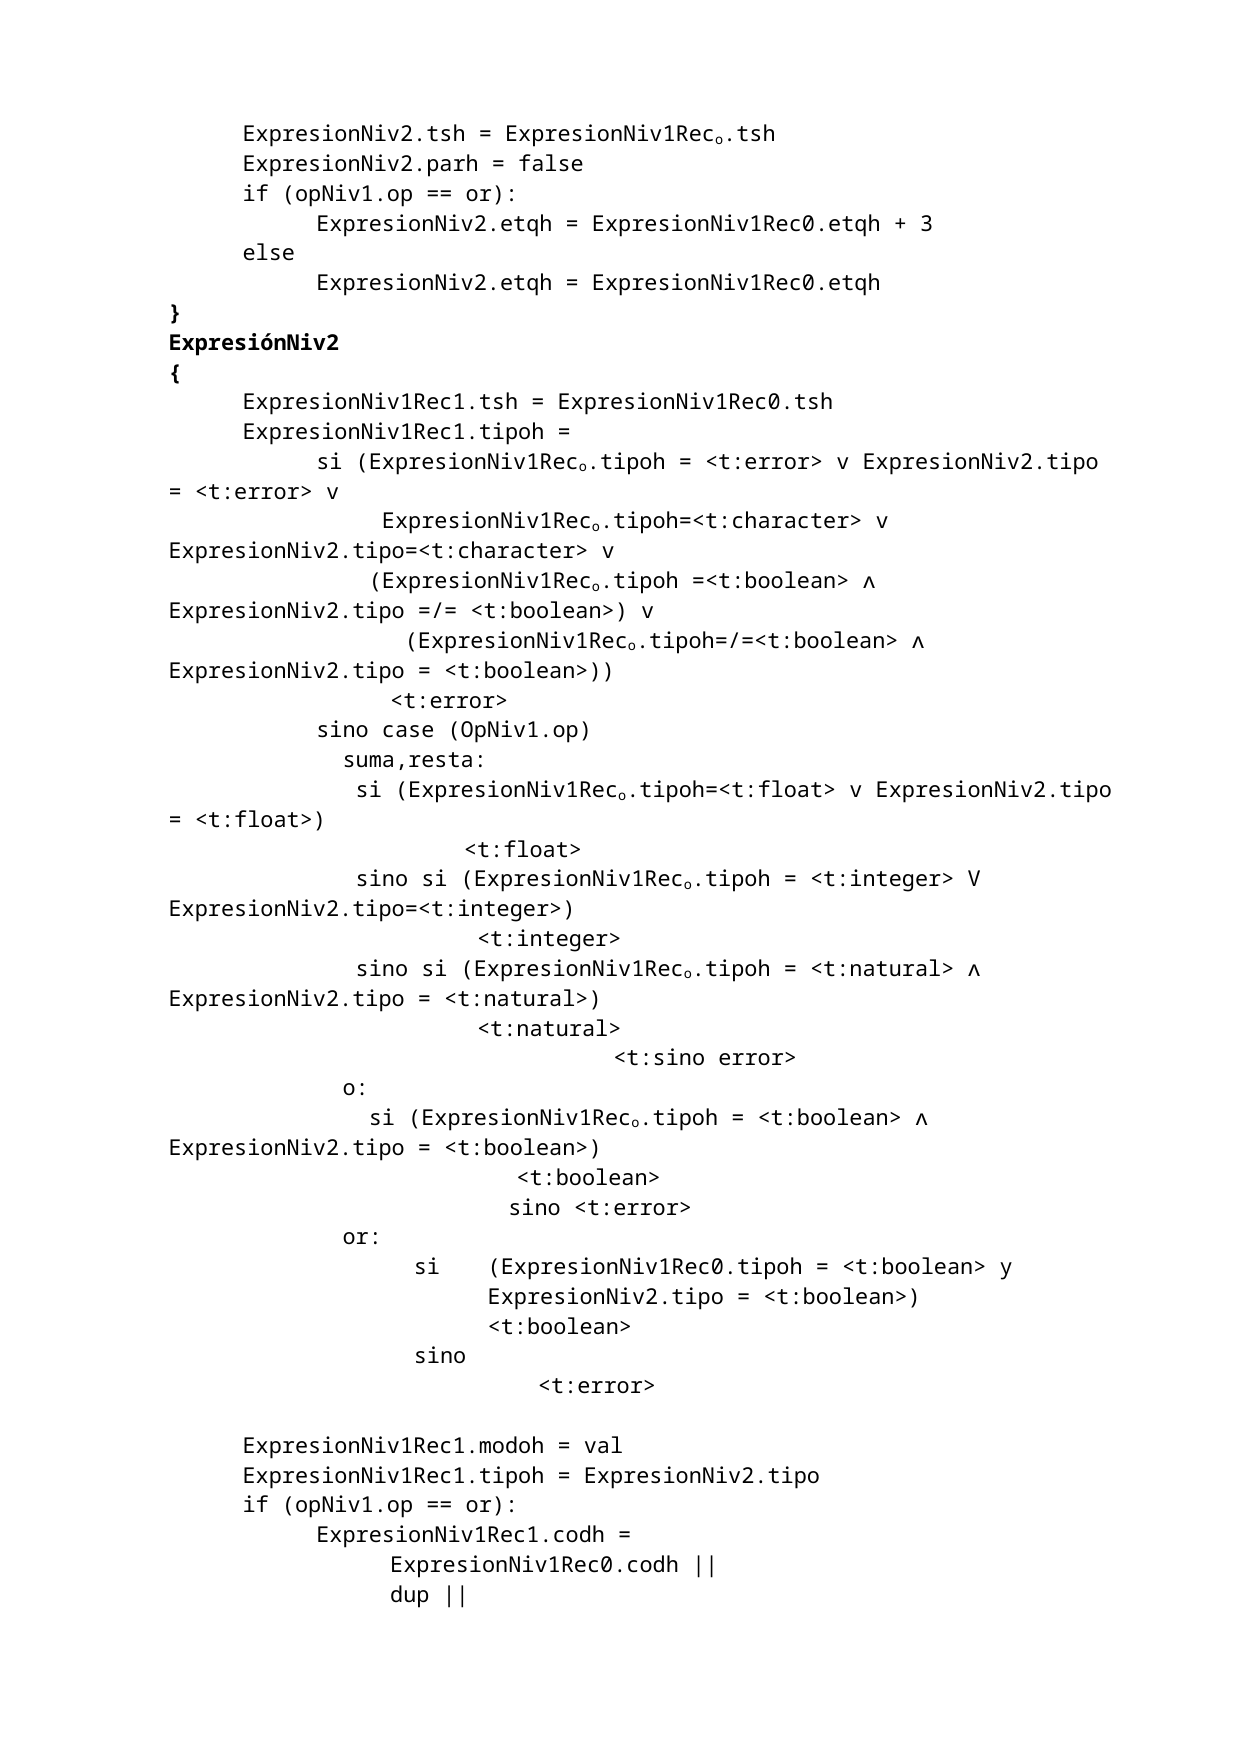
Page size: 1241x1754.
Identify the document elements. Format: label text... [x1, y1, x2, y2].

text ExpresionNiv1Rec1.tsh = ExpresionNiv1Rec0.tsh [168, 386, 1122, 416]
text if (opNiv1.op == or): [168, 1489, 1122, 1519]
text si (ExpresionNiv1Rec0.tipoh = <t:boolean> y [118, 1251, 1122, 1281]
text ExpresionNiv2.tsh = ExpresionNiv1Reco.tsh [168, 118, 1122, 148]
text if (opNiv1.op == or): [168, 178, 1122, 207]
text dup || [168, 1579, 1122, 1608]
text ExpresionNiv1Rec1.codh = [168, 1519, 1122, 1549]
text sino si (ExpresionNiv1Reco.tipoh = <t:integer> V ExpresionNiv2.tipo=<t:integer>) [168, 863, 1122, 923]
text or: [168, 1221, 1122, 1251]
text ExpresiónNiv2 [168, 327, 1122, 356]
text ExpresionNiv1Reco.tipoh=<t:character> v ExpresionNiv2.tipo=<t:character> v [168, 505, 1122, 565]
text { [168, 356, 1122, 386]
text si (ExpresionNiv1Reco.tipoh = <t:boolean> ᴧ ExpresionNiv2.tipo = <t:boolean>) [168, 1102, 1122, 1162]
text ExpresionNiv1Rec1.modoh = val [168, 1430, 1122, 1459]
text suma,resta: [168, 744, 1122, 774]
text <t:error> [168, 1370, 1122, 1400]
text ExpresionNiv2.etqh = ExpresionNiv1Rec0.etqh [168, 267, 1122, 297]
text sino case (OpNiv1.op) [168, 714, 1122, 744]
text <t:boolean> [168, 1162, 1122, 1191]
text (ExpresionNiv1Reco.tipoh=/=<t:boolean> ᴧ ExpresionNiv2.tipo = <t:boolean>)) [168, 625, 1122, 684]
text <t:error> [168, 684, 1122, 714]
text <t:natural> [168, 1012, 1122, 1042]
text si (ExpresionNiv1Reco.tipoh=<t:float> v ExpresionNiv2.tipo = <t:float>) [168, 774, 1122, 833]
text o: [168, 1072, 1122, 1102]
text else [168, 237, 1122, 267]
text ExpresionNiv1Rec0.codh || [168, 1549, 1122, 1579]
text ExpresionNiv2.etqh = ExpresionNiv1Rec0.etqh + 3 [168, 207, 1122, 237]
text <t:integer> [168, 923, 1122, 953]
text <t:float> [168, 833, 1122, 863]
text ExpresionNiv2.tipo = <t:boolean>) [118, 1281, 1122, 1311]
text sino [118, 1340, 1122, 1370]
text } [168, 297, 1122, 327]
text si (ExpresionNiv1Reco.tipoh = <t:error> v ExpresionNiv2.tipo = <t:error> v [168, 446, 1122, 505]
text (ExpresionNiv1Reco.tipoh =<t:boolean> ᴧ ExpresionNiv2.tipo =/= <t:boolean>) v [168, 565, 1122, 625]
text <t:boolean> [118, 1311, 1122, 1340]
text ExpresionNiv2.parh = false [168, 148, 1122, 178]
text ExpresionNiv1Rec1.tipoh = ExpresionNiv2.tipo [168, 1459, 1122, 1489]
text sino <t:error> [168, 1191, 1122, 1221]
text sino si (ExpresionNiv1Reco.tipoh = <t:natural> ᴧ ExpresionNiv2.tipo = <t:natural>) [168, 953, 1122, 1012]
text ExpresionNiv1Rec1.tipoh = [168, 416, 1122, 446]
text <t:sino error> [168, 1042, 1122, 1072]
